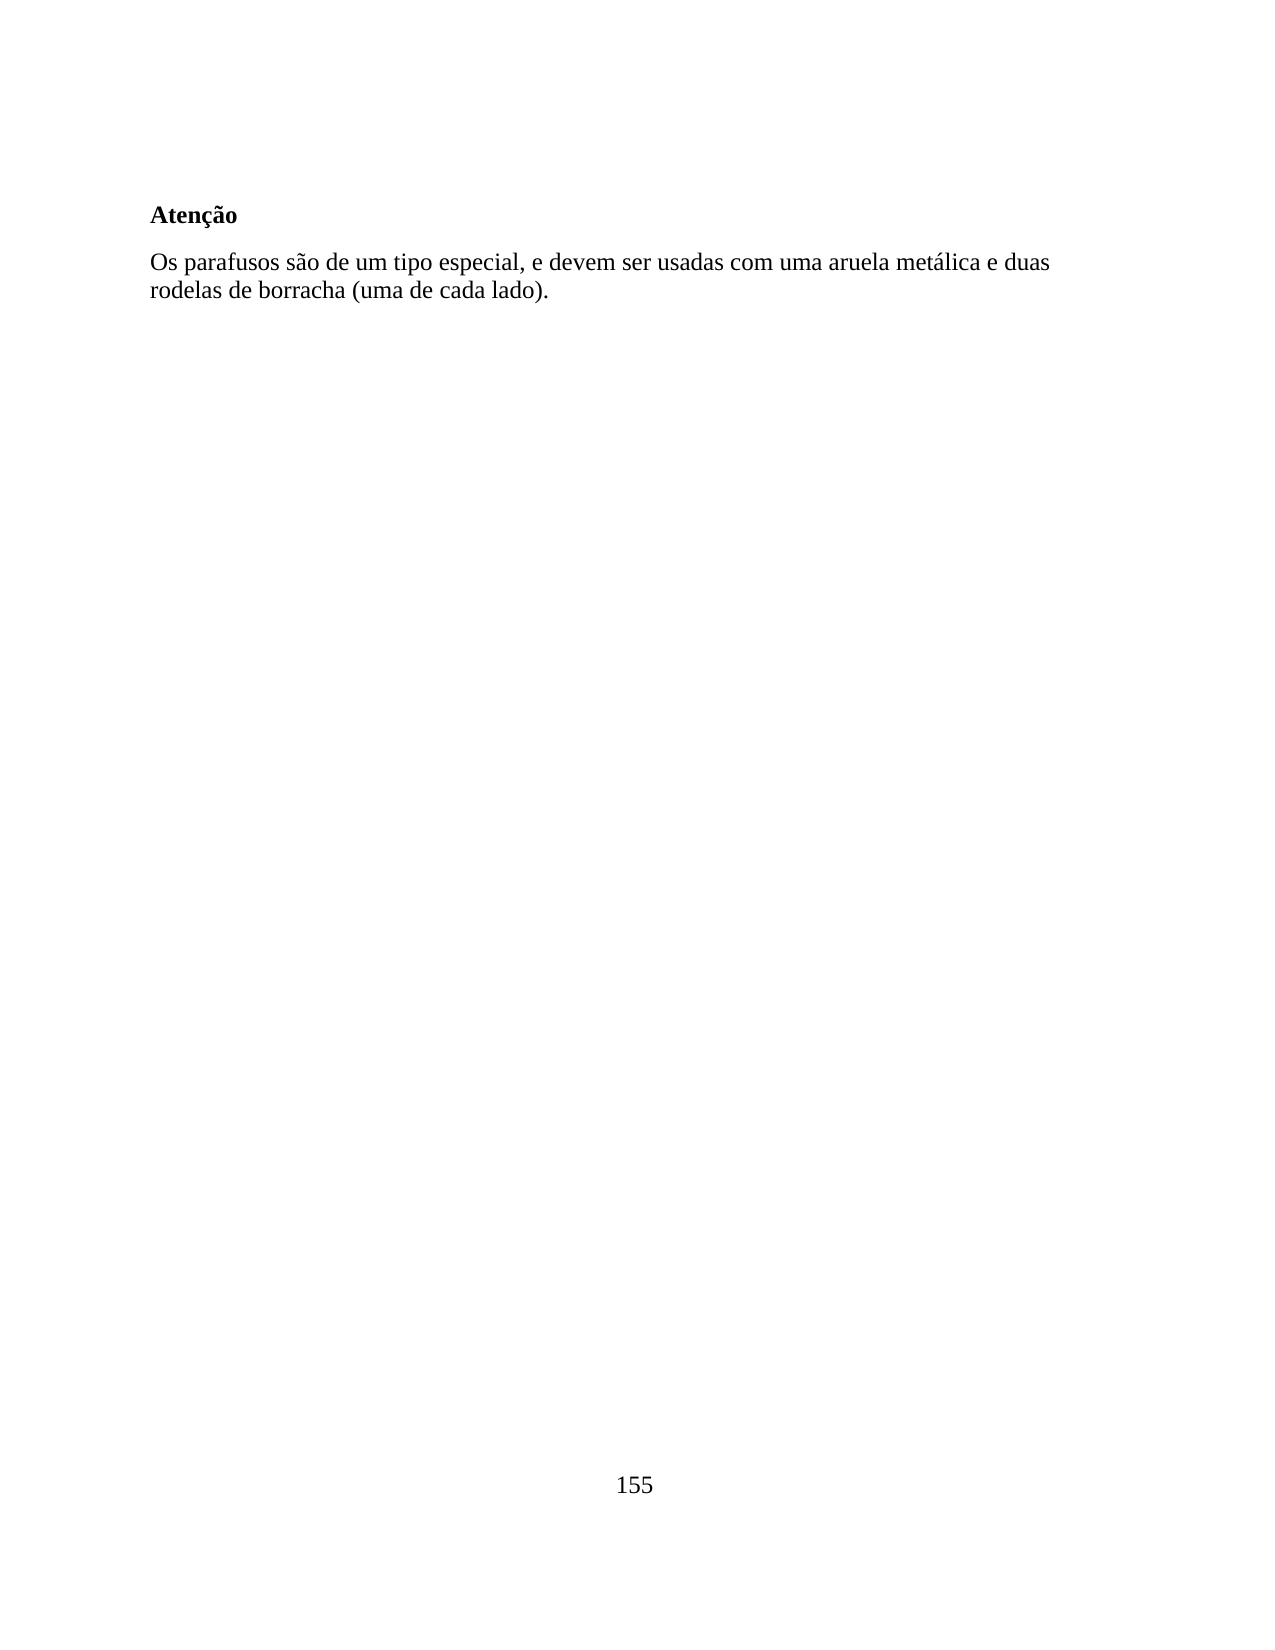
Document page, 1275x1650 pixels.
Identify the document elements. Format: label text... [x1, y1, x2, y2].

text Atenção [150, 200, 1125, 229]
text Os parafusos são de um tipo especial, e devem ser usadas com uma aruela metálica e duas rodelas de borracha (uma de cada lado). [150, 247, 1125, 304]
